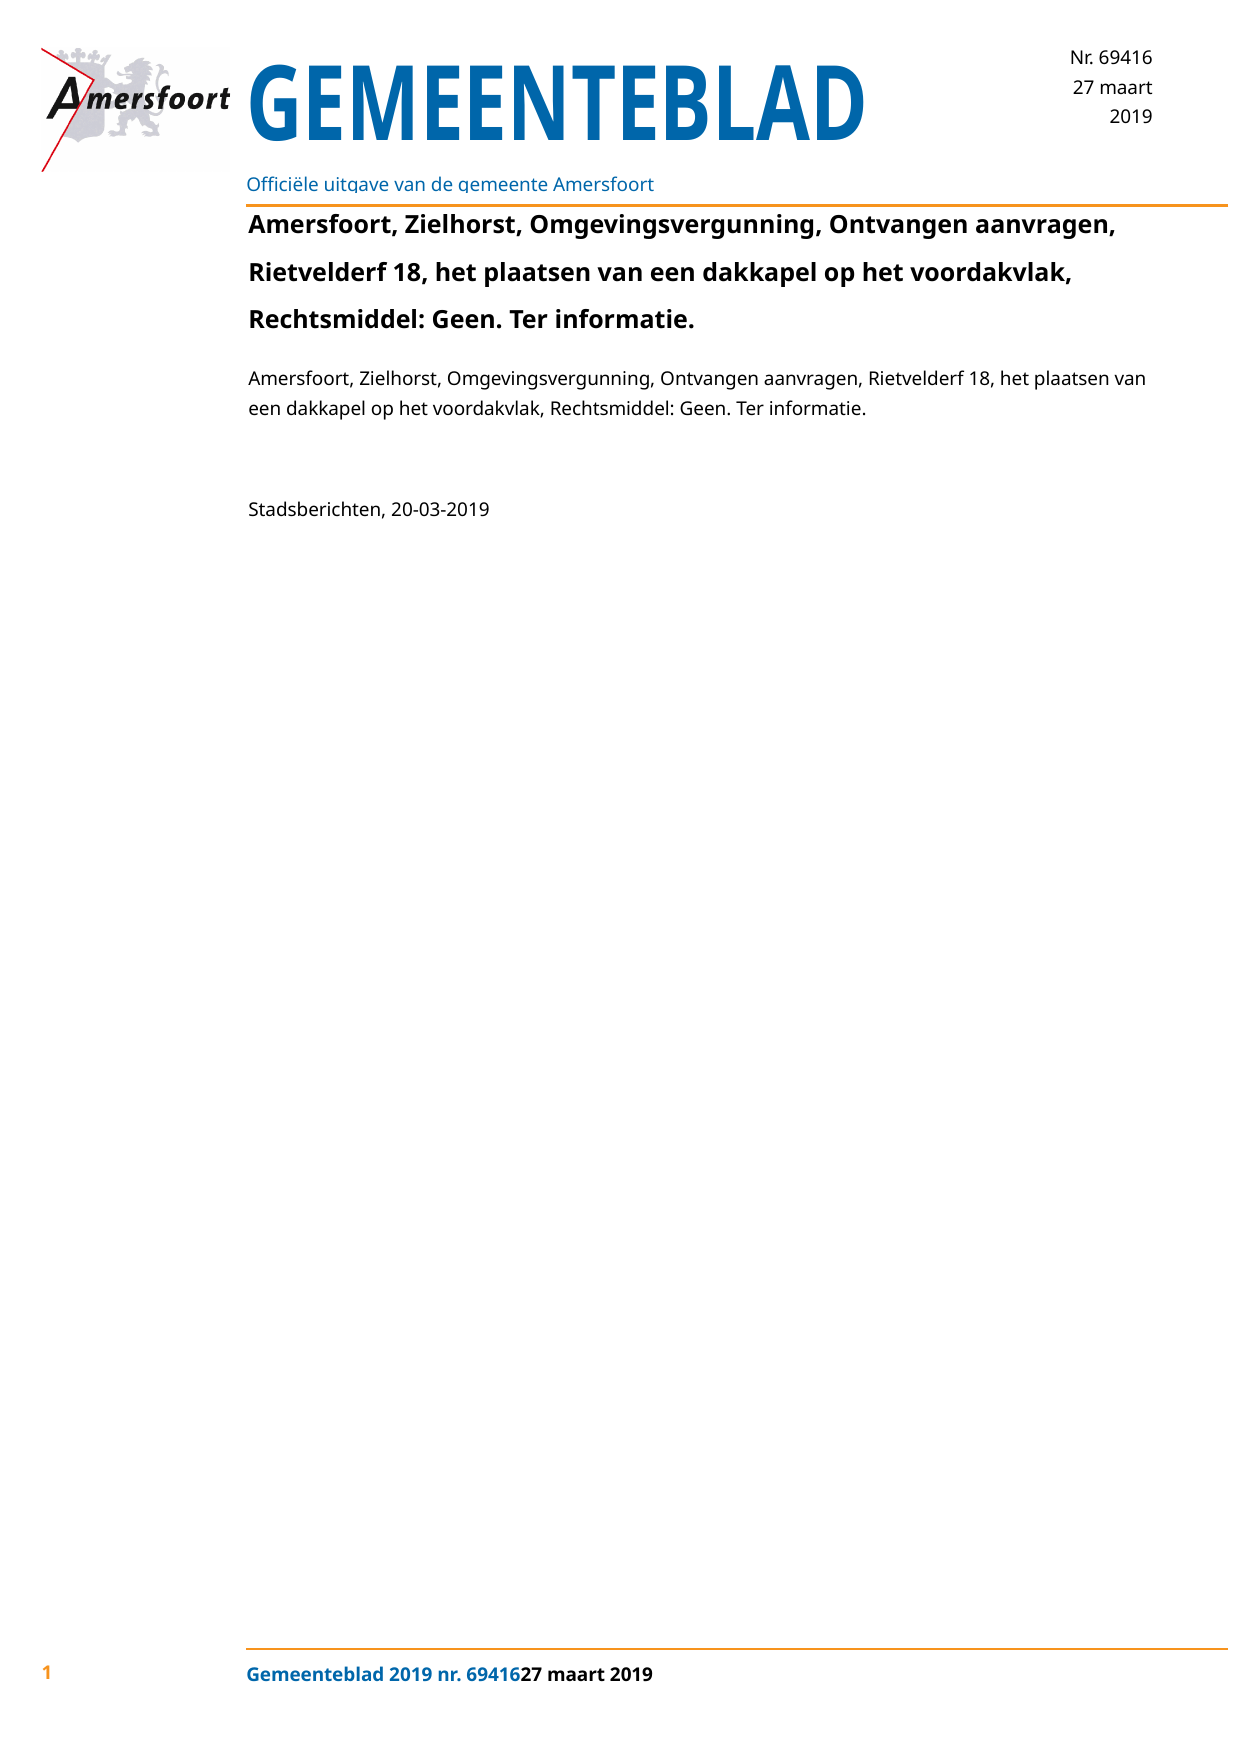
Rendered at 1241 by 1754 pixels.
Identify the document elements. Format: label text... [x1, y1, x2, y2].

text Amersfoort, Zielhorst, Omgevingsvergunning, Ontvangen aanvragen, Rietvelderf 18, het plaatsen van een dakkapel op het voordakvlak, Rechtsmiddel: Geen. Ter informatie. [248, 366, 1152, 421]
text Stadsberichten, 20-03-2019 [248, 496, 1152, 522]
picture [41, 47, 231, 172]
text Amersfoort, Zielhorst, Omgevingsvergunning, Ontvangen aanvragen, Rietvelderf 18, het plaatsen van een dakkapel op het voordakvlak, Rechtsmiddel: Geen. Ter informatie. [248, 207, 1152, 336]
